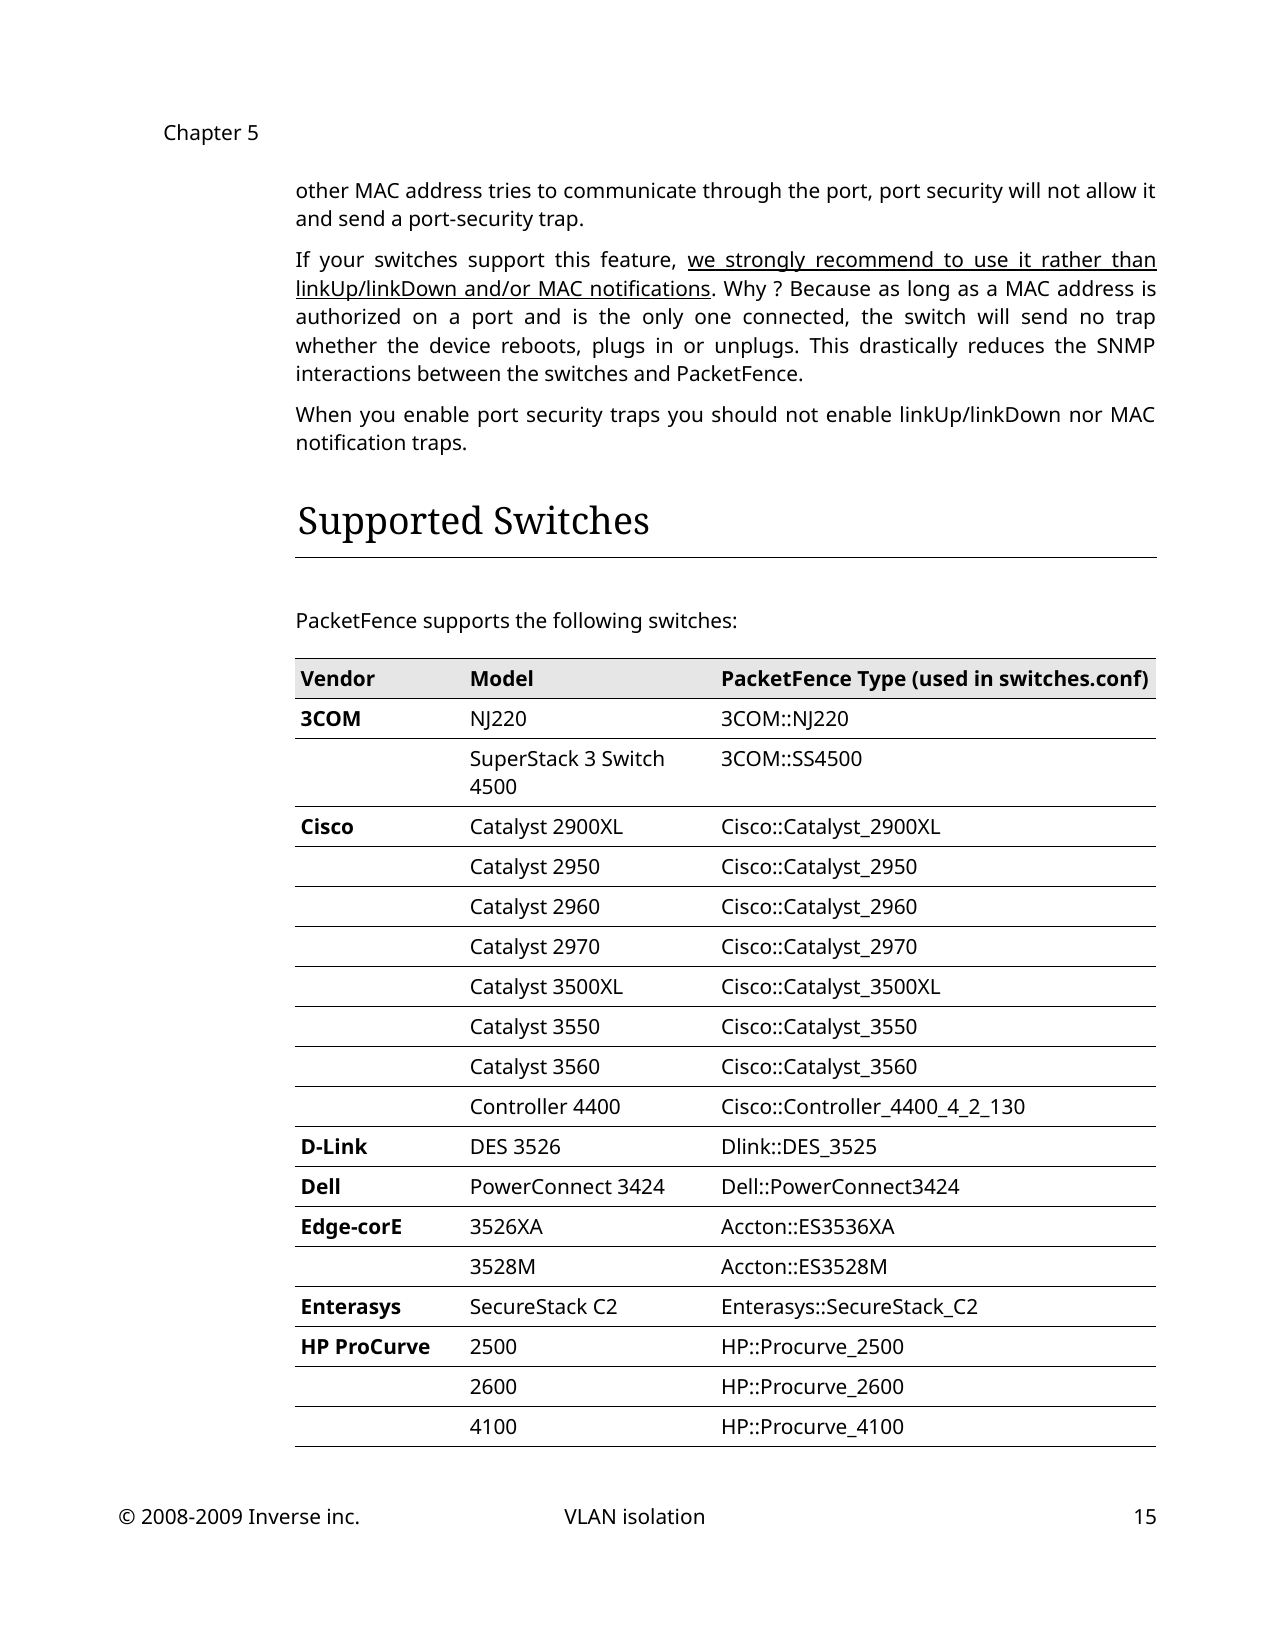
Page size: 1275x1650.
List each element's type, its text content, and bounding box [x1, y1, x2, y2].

table_cell HP::Procurve_4100 [715, 1407, 1156, 1446]
table_cell Cisco::Catalyst_3560 [715, 1047, 1156, 1086]
table_cell Dlink::DES_3525 [715, 1127, 1156, 1166]
table_cell 3COM::SS4500 [715, 739, 1156, 806]
table_cell [295, 739, 464, 806]
table_cell Catalyst 3560 [464, 1047, 715, 1086]
table_cell Accton::ES3528M [715, 1247, 1156, 1286]
table_cell Dell [295, 1167, 464, 1206]
table_cell 3526XA [464, 1207, 715, 1246]
table_cell Dell::PowerConnect3424 [715, 1167, 1156, 1206]
table_cell Catalyst 3500XL [464, 967, 715, 1006]
table_cell Cisco::Catalyst_3550 [715, 1007, 1156, 1046]
table_cell Cisco::Catalyst_2970 [715, 927, 1156, 966]
text When you enable port security traps you should not enable linkUp/linkDown nor MAC notification traps. [295, 400, 1157, 457]
table_cell Edge-corE [295, 1207, 464, 1246]
table_cell [295, 887, 464, 926]
table_cell Enterasys::SecureStack_C2 [715, 1287, 1156, 1326]
table_cell Enterasys [295, 1287, 464, 1326]
table_cell [295, 1367, 464, 1406]
table_cell Cisco::Controller_4400_4_2_130 [715, 1087, 1156, 1126]
text other MAC address tries to communicate through the port, port security will not allow it and send a port-security trap. [295, 176, 1157, 233]
table_cell Catalyst 2970 [464, 927, 715, 966]
table_cell Cisco::Catalyst_2900XL [715, 807, 1156, 846]
table_cell [295, 1407, 464, 1446]
table_cell 2600 [464, 1367, 715, 1406]
text PacketFence supports the following switches: [295, 606, 1157, 634]
table_cell NJ220 [464, 699, 715, 738]
table_cell HP ProCurve [295, 1327, 464, 1366]
table_cell Cisco::Catalyst_2950 [715, 847, 1156, 886]
table_cell SuperStack 3 Switch 4500 [464, 739, 715, 806]
table_cell [295, 1007, 464, 1046]
table_cell Catalyst 2950 [464, 847, 715, 886]
table_cell D-Link [295, 1127, 464, 1166]
table_cell 3COM [295, 699, 464, 738]
table_cell 4100 [464, 1407, 715, 1446]
table_header Vendor [295, 659, 464, 698]
table_cell PowerConnect 3424 [464, 1167, 715, 1206]
table_cell Catalyst 2900XL [464, 807, 715, 846]
table_cell Cisco::Catalyst_2960 [715, 887, 1156, 926]
text If your switches support this feature, we strongly recommend to use it rather than linkUp/linkDown and/or MAC notifications. Why ? Because as long as a MAC address is authorized on a port and is the only one connected, the switch will send no trap whether the device reboots, plugs in or unplugs. This drastically reduces the SNMP interactions between the switches and PacketFence. [295, 245, 1157, 388]
table_cell Cisco [295, 807, 464, 846]
table_cell 3COM::NJ220 [715, 699, 1156, 738]
table_header PacketFence Type (used in switches.conf) [715, 659, 1156, 698]
table_cell 3528M [464, 1247, 715, 1286]
table_cell HP::Procurve_2600 [715, 1367, 1156, 1406]
table_header Model [464, 659, 715, 698]
table_cell DES 3526 [464, 1127, 715, 1166]
table_cell 2500 [464, 1327, 715, 1366]
table_cell Catalyst 3550 [464, 1007, 715, 1046]
table_cell SecureStack C2 [464, 1287, 715, 1326]
table_cell [295, 1087, 464, 1126]
table_cell Catalyst 2960 [464, 887, 715, 926]
table_cell [295, 1047, 464, 1086]
table_cell [295, 847, 464, 886]
table_cell [295, 927, 464, 966]
subtitle Supported Switches [295, 494, 1157, 557]
table_cell [295, 1247, 464, 1286]
table_cell [295, 967, 464, 1006]
table_cell Cisco::Catalyst_3500XL [715, 967, 1156, 1006]
table_cell Accton::ES3536XA [715, 1207, 1156, 1246]
table_cell Controller 4400 [464, 1087, 715, 1126]
table_cell HP::Procurve_2500 [715, 1327, 1156, 1366]
